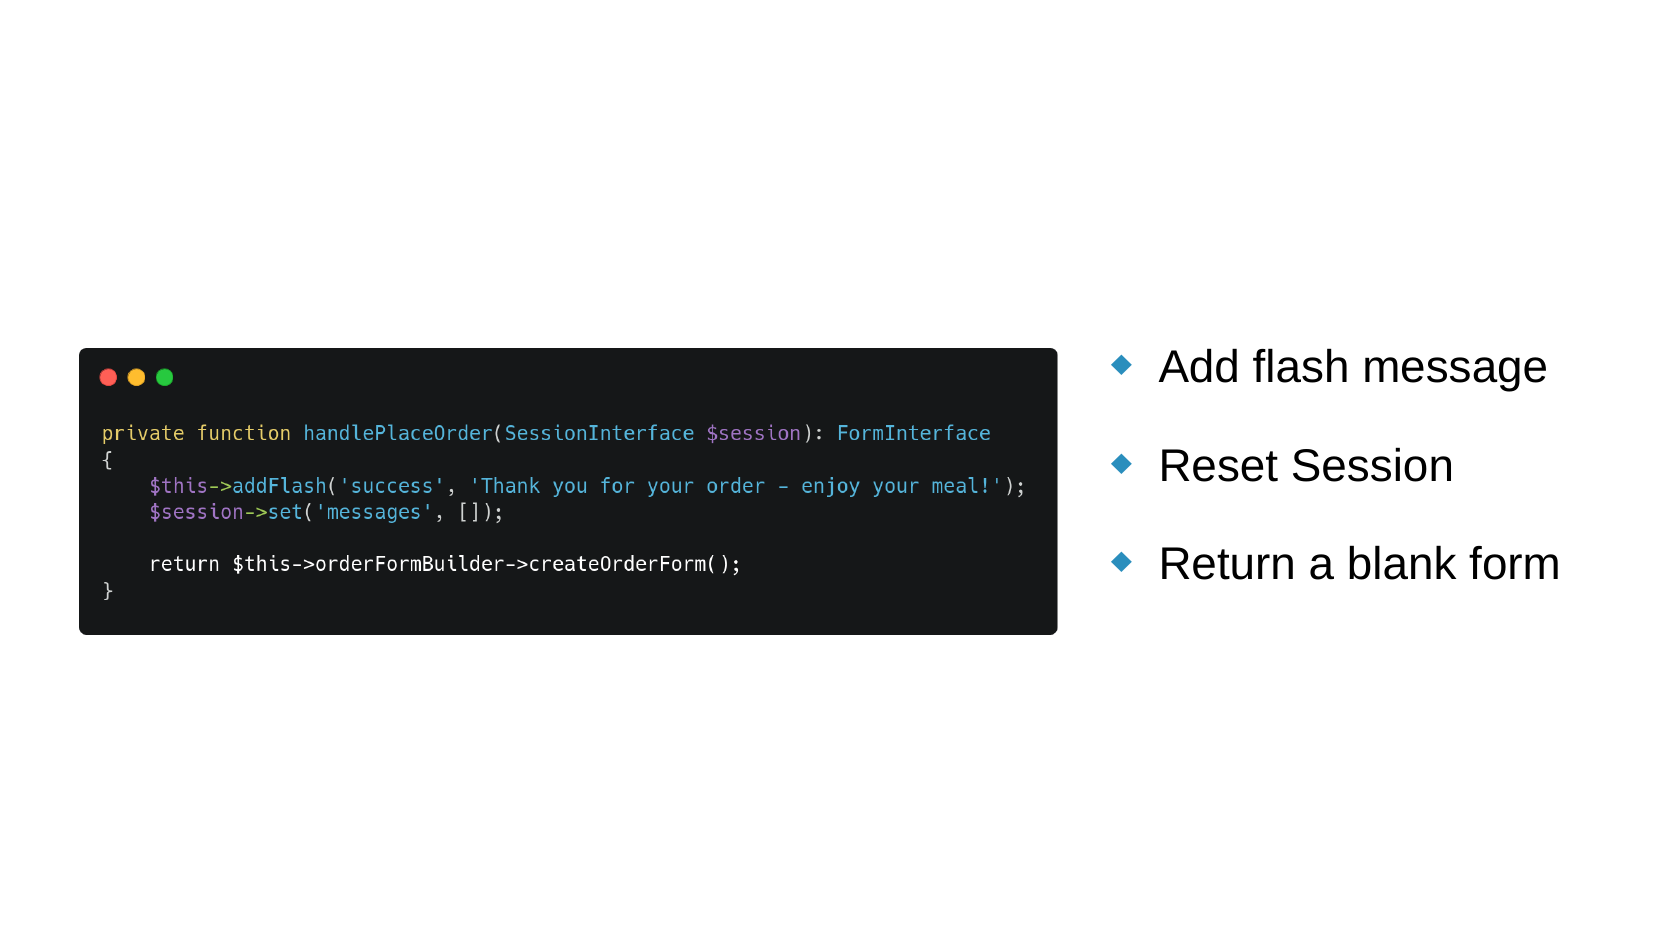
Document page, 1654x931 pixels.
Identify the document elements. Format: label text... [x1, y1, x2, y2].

picture [0, 269, 1136, 713]
text_box Add flash message Reset Session Return a blank form [1096, 333, 1630, 931]
